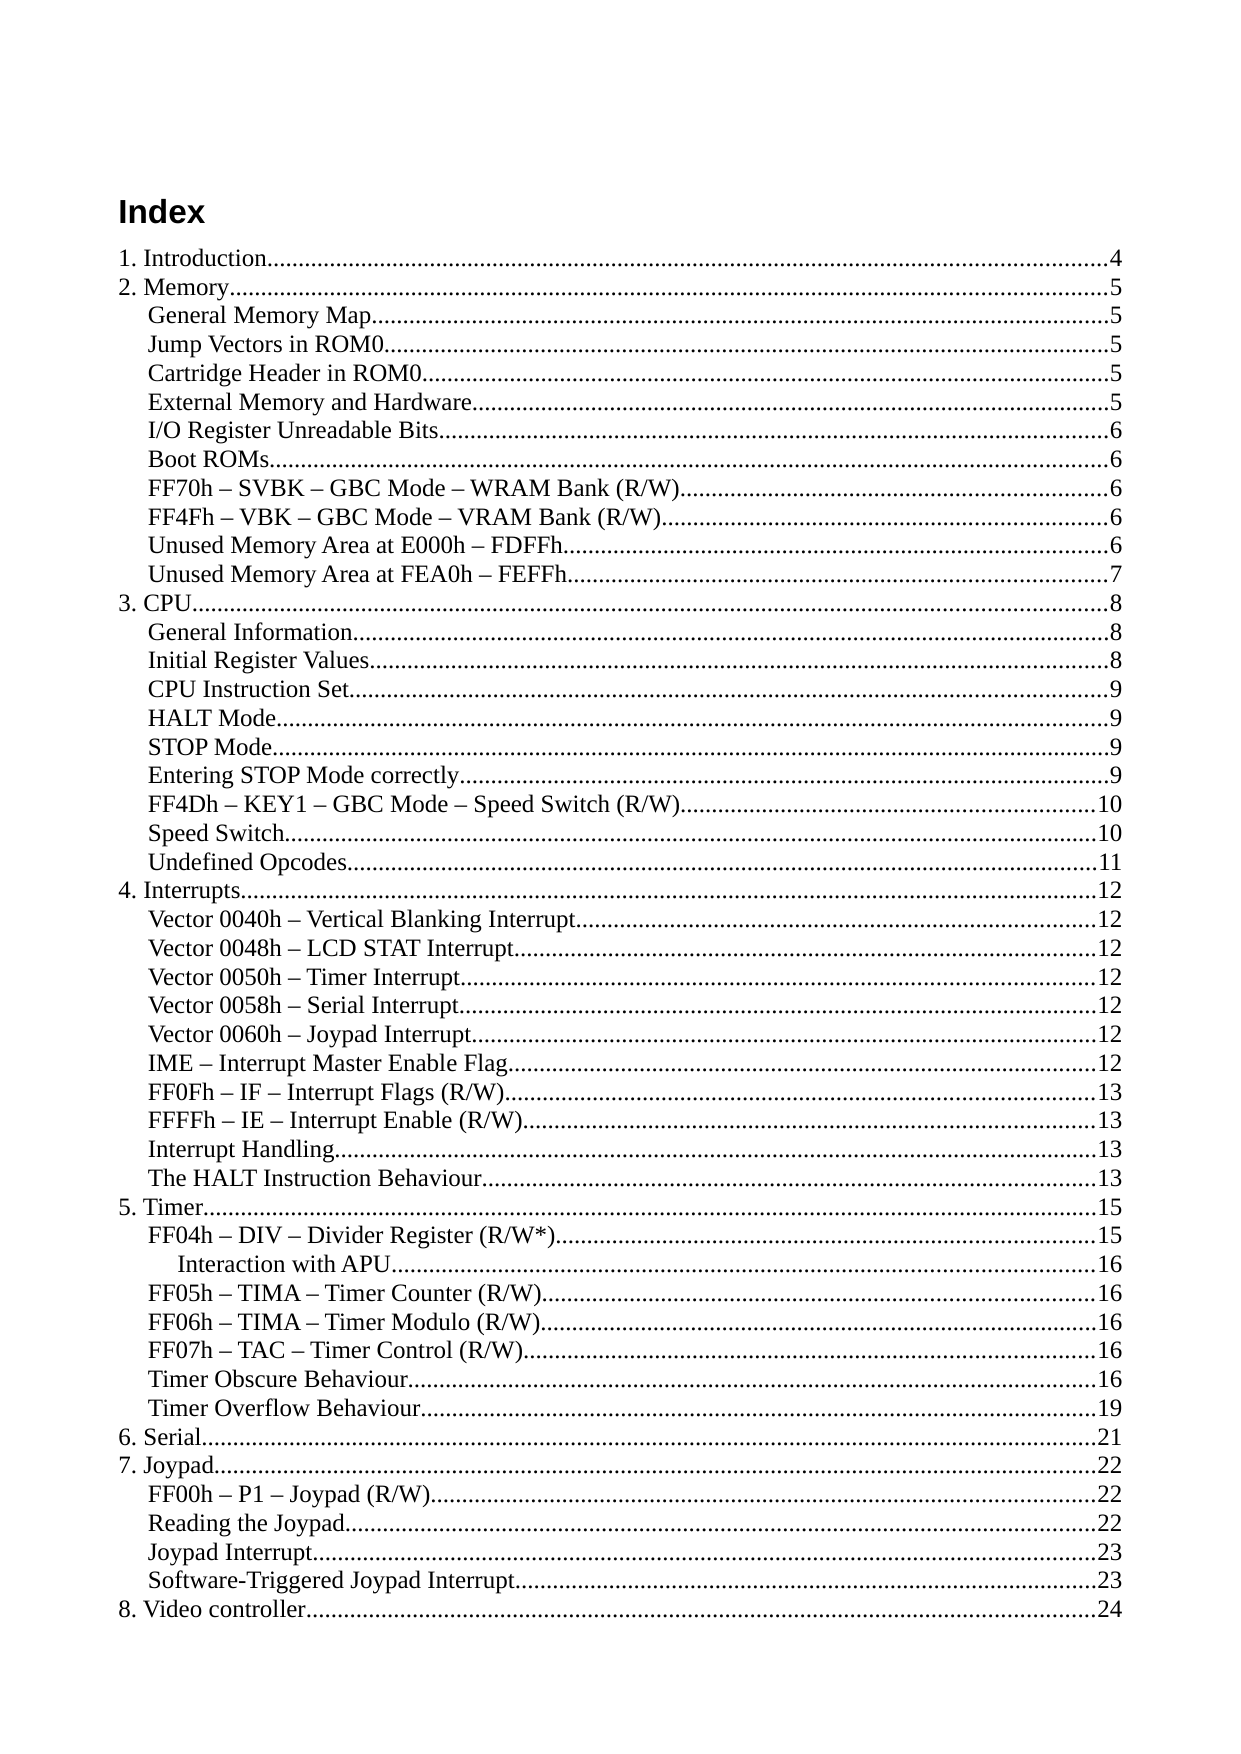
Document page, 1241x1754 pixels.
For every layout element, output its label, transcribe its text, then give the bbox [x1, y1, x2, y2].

text 6. Serial 21 [118, 1422, 1122, 1451]
text IME – Interrupt Master Enable Flag 12 [148, 1048, 1122, 1077]
text Joypad Interrupt 23 [148, 1537, 1122, 1566]
text FF06h – TIMA – Timer Modulo (R/W) 16 [148, 1307, 1122, 1336]
text STOP Mode 9 [148, 732, 1122, 761]
text 4. Interrupts 12 [118, 876, 1122, 904]
text Unused Memory Area at E000h – FDFFh 6 [148, 531, 1122, 559]
text Interrupt Handling 13 [148, 1134, 1122, 1163]
text Initial Register Values 8 [148, 646, 1122, 674]
text The HALT Instruction Behaviour 13 [148, 1163, 1122, 1192]
text 8. Video controller 24 [118, 1594, 1122, 1623]
text FF70h – SVBK – GBC Mode – WRAM Bank (R/W) 6 [148, 473, 1122, 502]
text FF04h – DIV – Divider Register (R/W*) 15 [148, 1221, 1122, 1249]
text Cartridge Header in ROM0 5 [148, 358, 1122, 387]
text Speed Switch 10 [148, 818, 1122, 847]
text Vector 0048h – LCD STAT Interrupt 12 [148, 933, 1122, 962]
text Software-Triggered Joypad Interrupt 23 [148, 1566, 1122, 1594]
text Interaction with APU 16 [177, 1249, 1122, 1278]
text FF4Dh – KEY1 – GBC Mode – Speed Switch (R/W) 10 [148, 789, 1122, 818]
text FF0Fh – IF – Interrupt Flags (R/W) 13 [148, 1077, 1122, 1106]
text Vector 0060h – Joypad Interrupt 12 [148, 1019, 1122, 1048]
text Undefined Opcodes 11 [148, 847, 1122, 876]
text Timer Obscure Behaviour 16 [148, 1364, 1122, 1393]
text Vector 0058h – Serial Interrupt 12 [148, 991, 1122, 1019]
text General Memory Map 5 [148, 301, 1122, 329]
text FF4Fh – VBK – GBC Mode – VRAM Bank (R/W) 6 [148, 502, 1122, 531]
text FF00h – P1 – Joypad (R/W) 22 [148, 1479, 1122, 1508]
text Timer Overflow Behaviour 19 [148, 1393, 1122, 1422]
text 2. Memory 5 [118, 272, 1122, 301]
text General Information 8 [148, 617, 1122, 646]
text 1. Introduction 4 [118, 243, 1122, 272]
text FF05h – TIMA – Timer Counter (R/W) 16 [148, 1278, 1122, 1307]
text Vector 0050h – Timer Interrupt 12 [148, 962, 1122, 991]
text FF07h – TAC – Timer Control (R/W) 16 [148, 1336, 1122, 1364]
text CPU Instruction Set 9 [148, 674, 1122, 703]
text 7. Joypad 22 [118, 1451, 1122, 1479]
text Vector 0040h – Vertical Blanking Interrupt 12 [148, 904, 1122, 933]
text I/O Register Unreadable Bits 6 [148, 416, 1122, 444]
text Reading the Joypad 22 [148, 1508, 1122, 1537]
text Unused Memory Area at FEA0h – FEFFh 7 [148, 559, 1122, 588]
text FFFFh – IE – Interrupt Enable (R/W) 13 [148, 1106, 1122, 1134]
text 3. CPU 8 [118, 588, 1122, 617]
text 5. Timer 15 [118, 1192, 1122, 1221]
text Boot ROMs 6 [148, 444, 1122, 473]
subtitle Index [118, 192, 1122, 231]
text Jump Vectors in ROM0 5 [148, 329, 1122, 358]
text HALT Mode 9 [148, 703, 1122, 732]
text Entering STOP Mode correctly 9 [148, 761, 1122, 789]
text External Memory and Hardware 5 [148, 387, 1122, 416]
